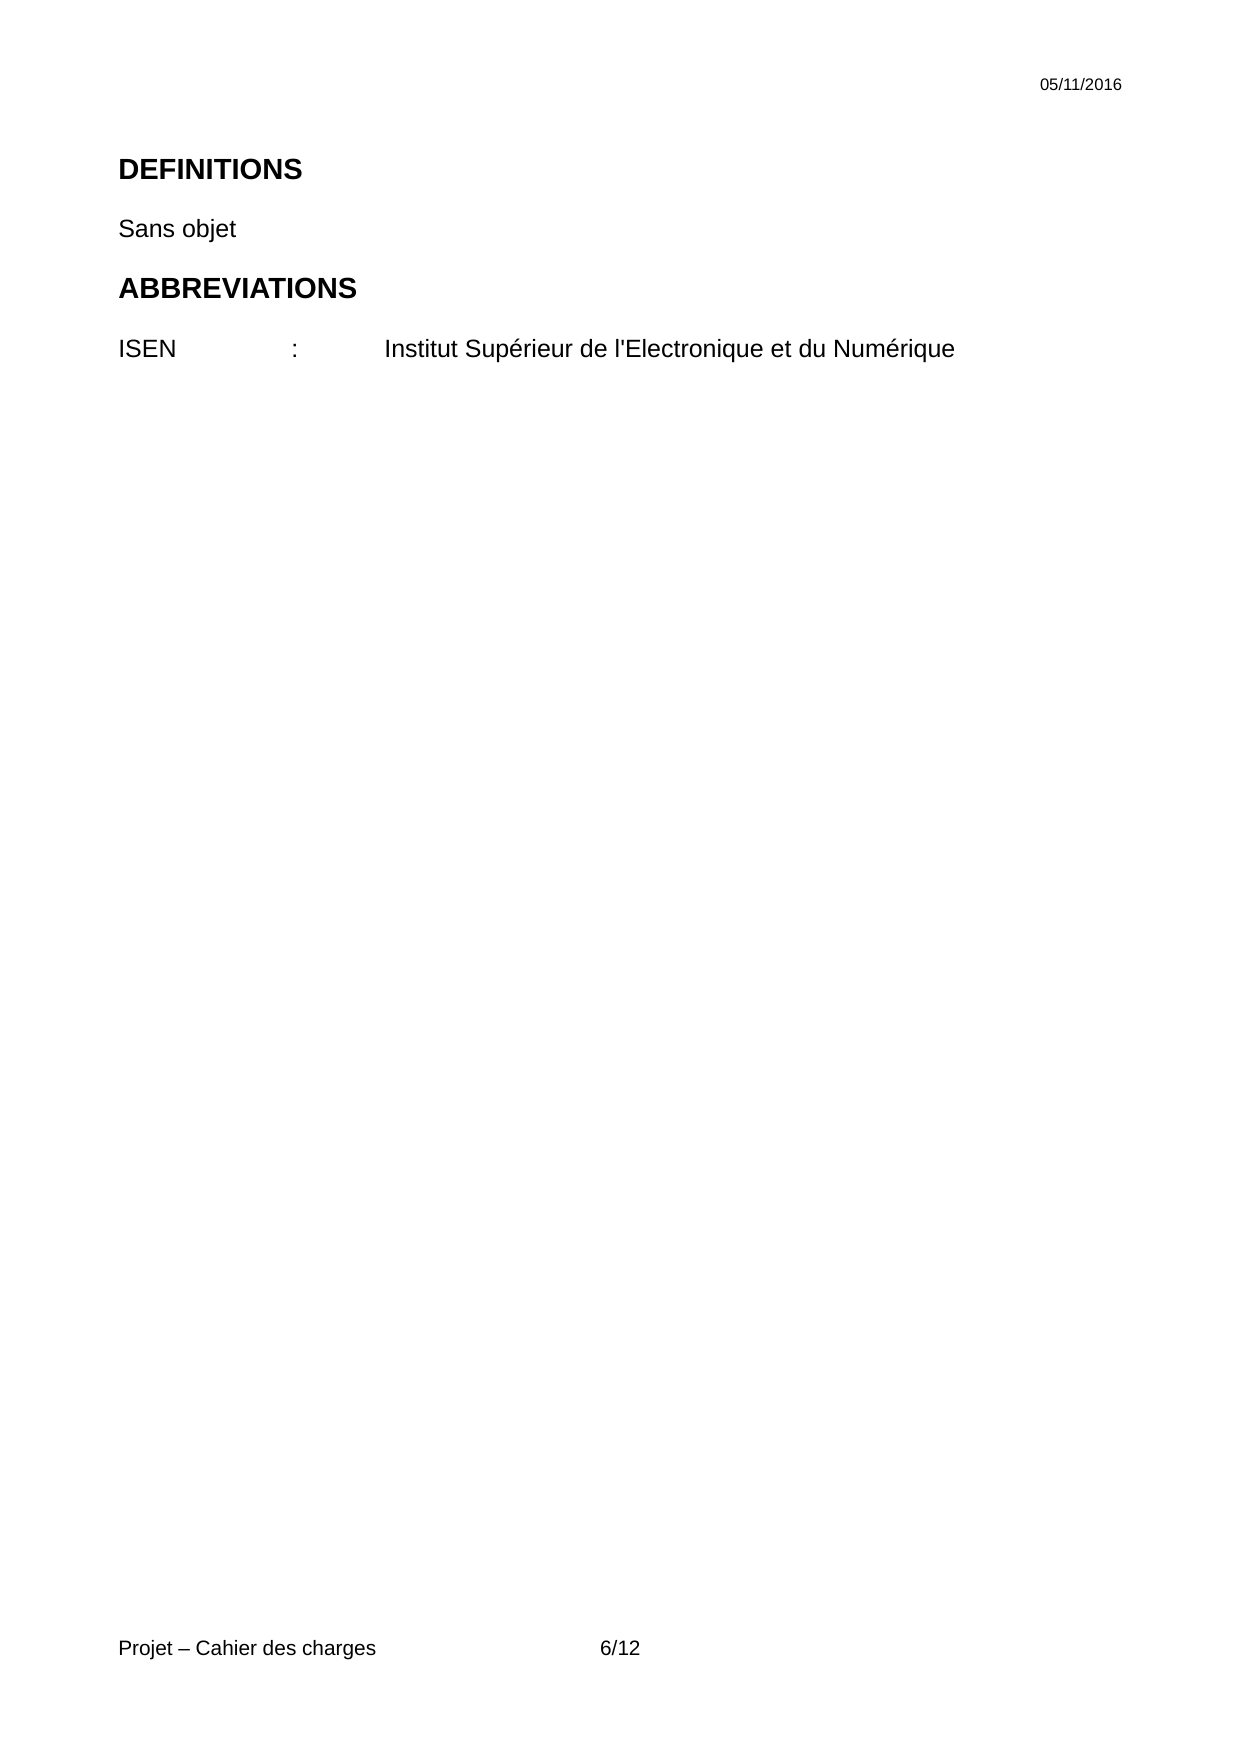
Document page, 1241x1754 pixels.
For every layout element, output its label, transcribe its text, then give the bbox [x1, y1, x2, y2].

text Sans objet [118, 214, 1122, 243]
text ISEN : Institut Supérieur de l'Electronique et du Numérique [118, 334, 1122, 362]
text DEFINITIONS [118, 152, 1122, 185]
text ABBREVIATIONS [118, 271, 1122, 305]
